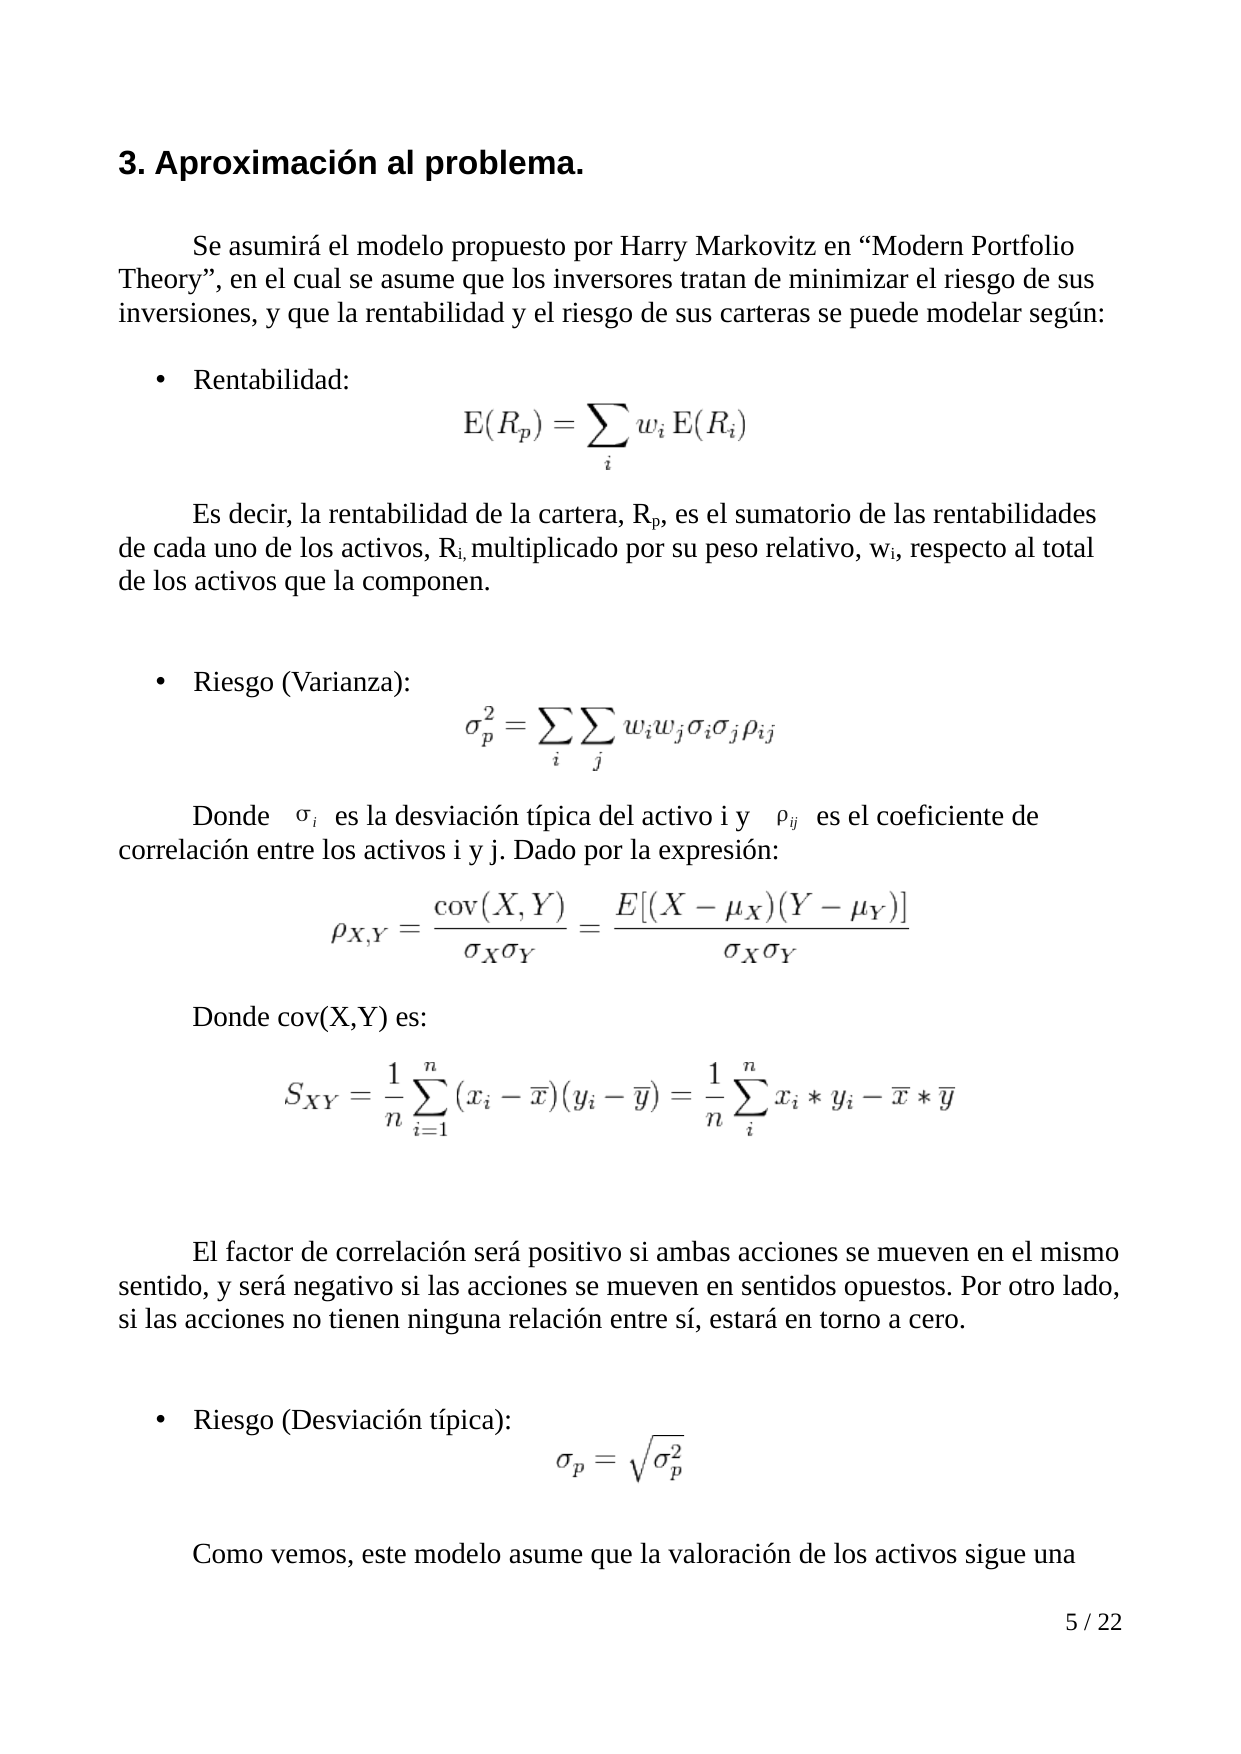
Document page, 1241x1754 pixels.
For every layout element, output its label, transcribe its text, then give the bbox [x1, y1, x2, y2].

list Riesgo (Varianza): [156, 664, 1122, 698]
picture [556, 1435, 685, 1484]
text Es decir, la rentabilidad de la cartera, Rp, es el sumatorio de las rentabilidades de cada uno de los activos, Ri, multiplicado por su peso relativo, wi, respecto al total de los activos que la componen. [118, 496, 1122, 597]
text Se asumirá el modelo propuesto por Harry Markovitz en “Modern Portfolio Theory”, en el cual se asume que los inversores tratan de minimizar el riesgo de sus inversiones, y que la rentabilidad y el riesgo de sus carteras se puede modelar según: [118, 228, 1122, 328]
text Donde cov(X,Y) es: [118, 999, 1122, 1033]
picture [465, 706, 775, 771]
list Rentabilidad: [156, 362, 1122, 396]
picture [463, 402, 745, 470]
list Riesgo (Desviación típica): [156, 1402, 1122, 1436]
text Donde es la desviación típica del activo i y es el coeficiente de correlación entre los activos i y j. Dado por la expresión: [118, 798, 1122, 865]
picture [285, 1062, 956, 1138]
picture [331, 890, 910, 963]
text Como vemos, este modelo asume que la valoración de los activos sigue una [118, 1536, 1122, 1570]
subtitle 3. Aproximación al problema. [118, 143, 1122, 182]
text El factor de correlación será positivo si ambas acciones se mueven en el mismo sentido, y será negativo si las acciones se mueven en sentidos opuestos. Por otro lado, si las acciones no tienen ninguna relación entre sí, estará en torno a cero. [118, 1234, 1122, 1335]
